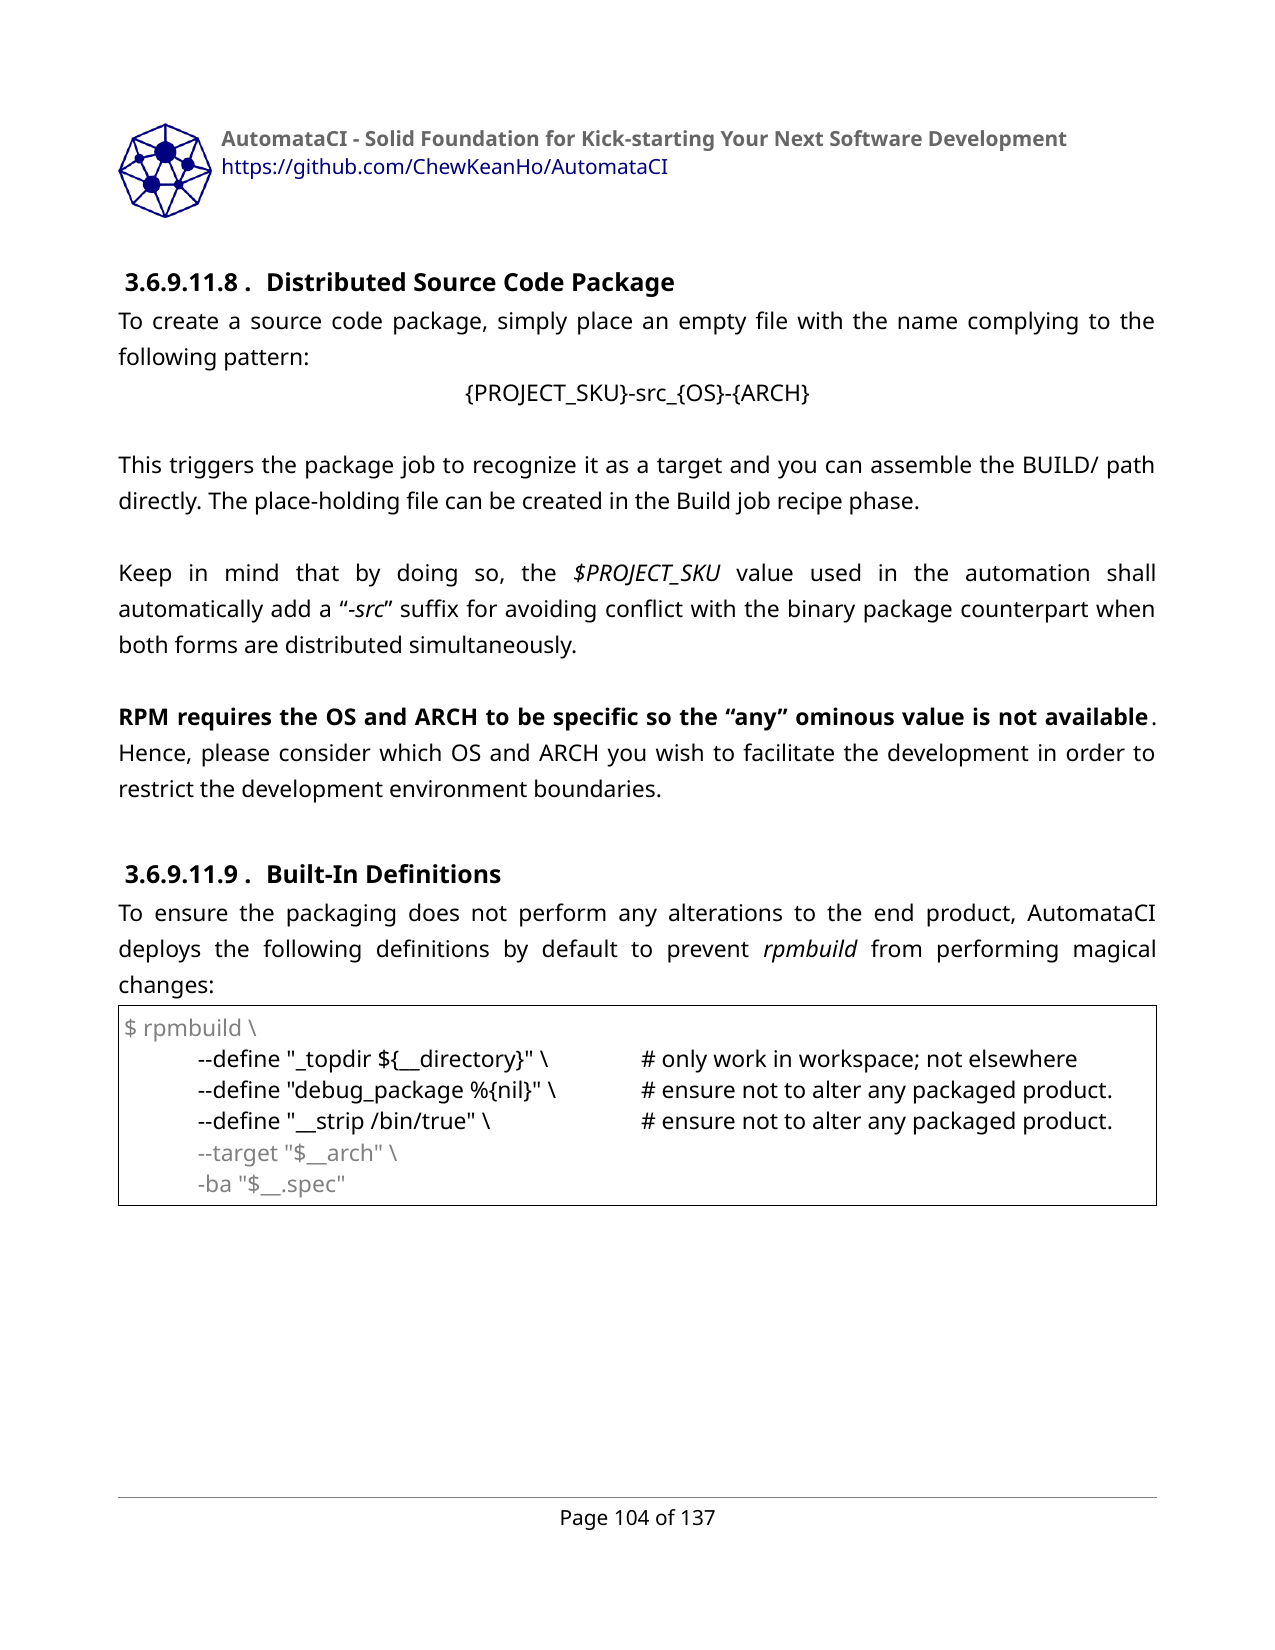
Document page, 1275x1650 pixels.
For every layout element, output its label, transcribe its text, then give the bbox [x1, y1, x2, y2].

text Keep in mind that by doing so, the $PROJECT_SKU value used in the automation shall automatically add a “-src” suffix for avoiding conflict with the binary package counterpart when both forms are distributed simultaneously. [118, 557, 1157, 660]
text To create a source code package, simply place an empty file with the name complying to the following pattern: [118, 305, 1157, 372]
subtitle Distributed Source Code Package [118, 265, 1157, 299]
text To ensure the packaging does not perform any alterations to the end product, AutomataCI deploys the following definitions by default to prevent rpmbuild from performing magical changes: [118, 897, 1157, 1000]
text This triggers the package job to recognize it as a target and you can assemble the BUILD/ path directly. The place-holding file can be created in the Build job recipe phase. [118, 449, 1157, 516]
subtitle Built-In Definitions [118, 857, 1157, 891]
text RPM requires the OS and ARCH to be specific so the “any” ominous value is not available. Hence, please consider which OS and ARCH you wish to facilitate the development in order to restrict the development environment boundaries. [118, 701, 1157, 804]
picture [118, 123, 212, 218]
text {PROJECT_SKU}-src_{OS}-{ARCH} [118, 377, 1157, 408]
table_header $ rpmbuild \ --define "_topdir ${__directory}" \ # only work in workspace; not elsewhere --define "debug_package %{nil}" \ # ensure not to alter any packaged product. --define "__strip /bin/true" \ # ensure not to alter any packaged product. --target "$__arch" \ -ba "$__.spec" [119, 1006, 1156, 1205]
